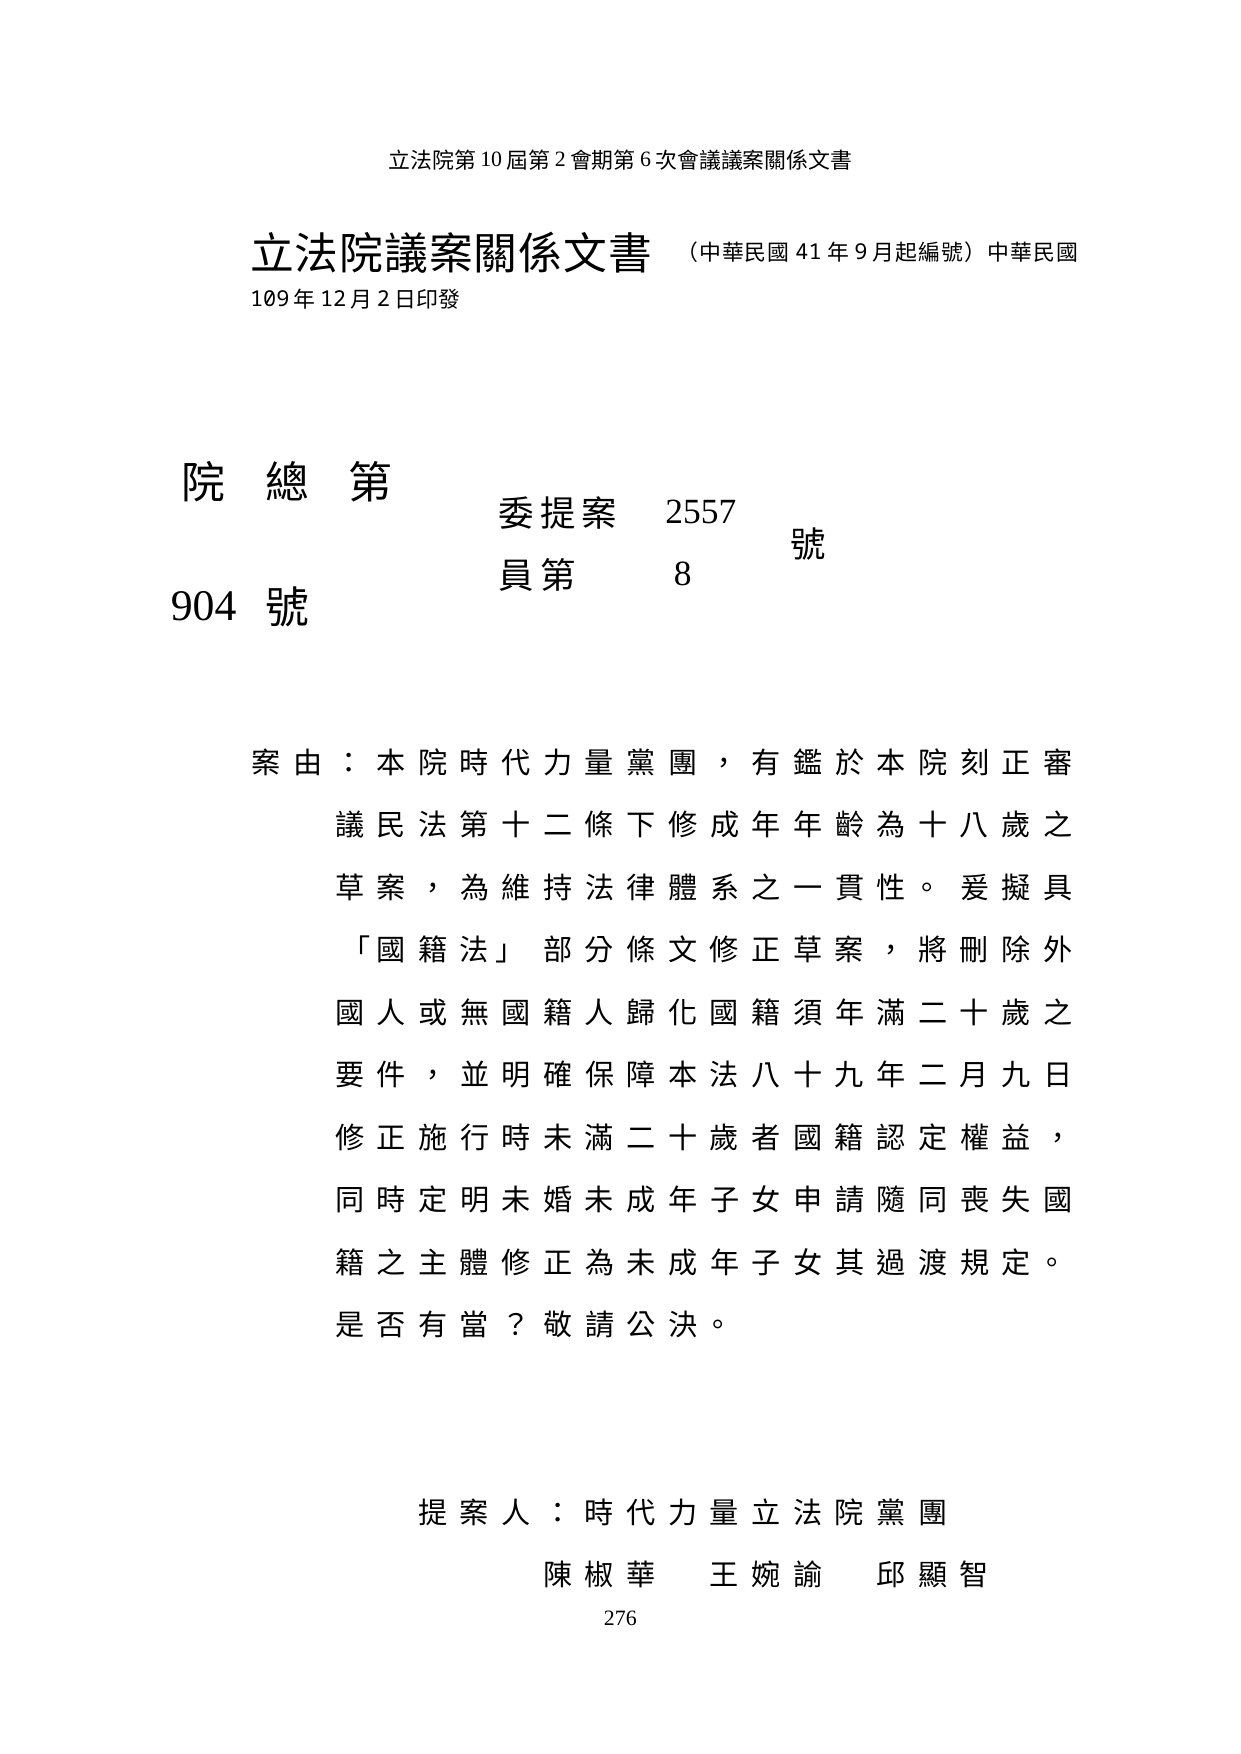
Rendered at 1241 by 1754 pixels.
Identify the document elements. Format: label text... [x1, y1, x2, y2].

table_header [793, 406, 807, 656]
table_header [788, 406, 793, 656]
text 立法院議案關係文書 （中華民國41年9月起編號）中華民國109年12月2日印發 [250, 219, 1078, 314]
text 陳椒華 王婉諭 邱顯智 [521, 1531, 1078, 1594]
table_header 提案第 [534, 406, 639, 656]
text 提案人：時代力量立法院黨團 [403, 1469, 1078, 1531]
table_header 委員 [420, 406, 534, 656]
table_header 院總第904號 [162, 406, 420, 656]
text 案由：本院時代力量黨團，有鑑於本院刻正審議民法第十二條下修成年年齡為十八歲之草案，為維持法律體系之一貫性。爰擬具「國籍法」部分條文修正草案，將刪除外國人或無國籍人歸化國籍須年滿二十歲之要件，並明確保障本法八十九年二月九日修正施行時未滿二十歲者國籍認定權益，同時定明未婚未成年子女申請隨同喪失國籍之主體修正為未成年子女其過渡規定。是否有當？敬請公決。 [217, 719, 1078, 1344]
table_header 25578 [640, 406, 751, 656]
table_header 號 [751, 406, 788, 656]
